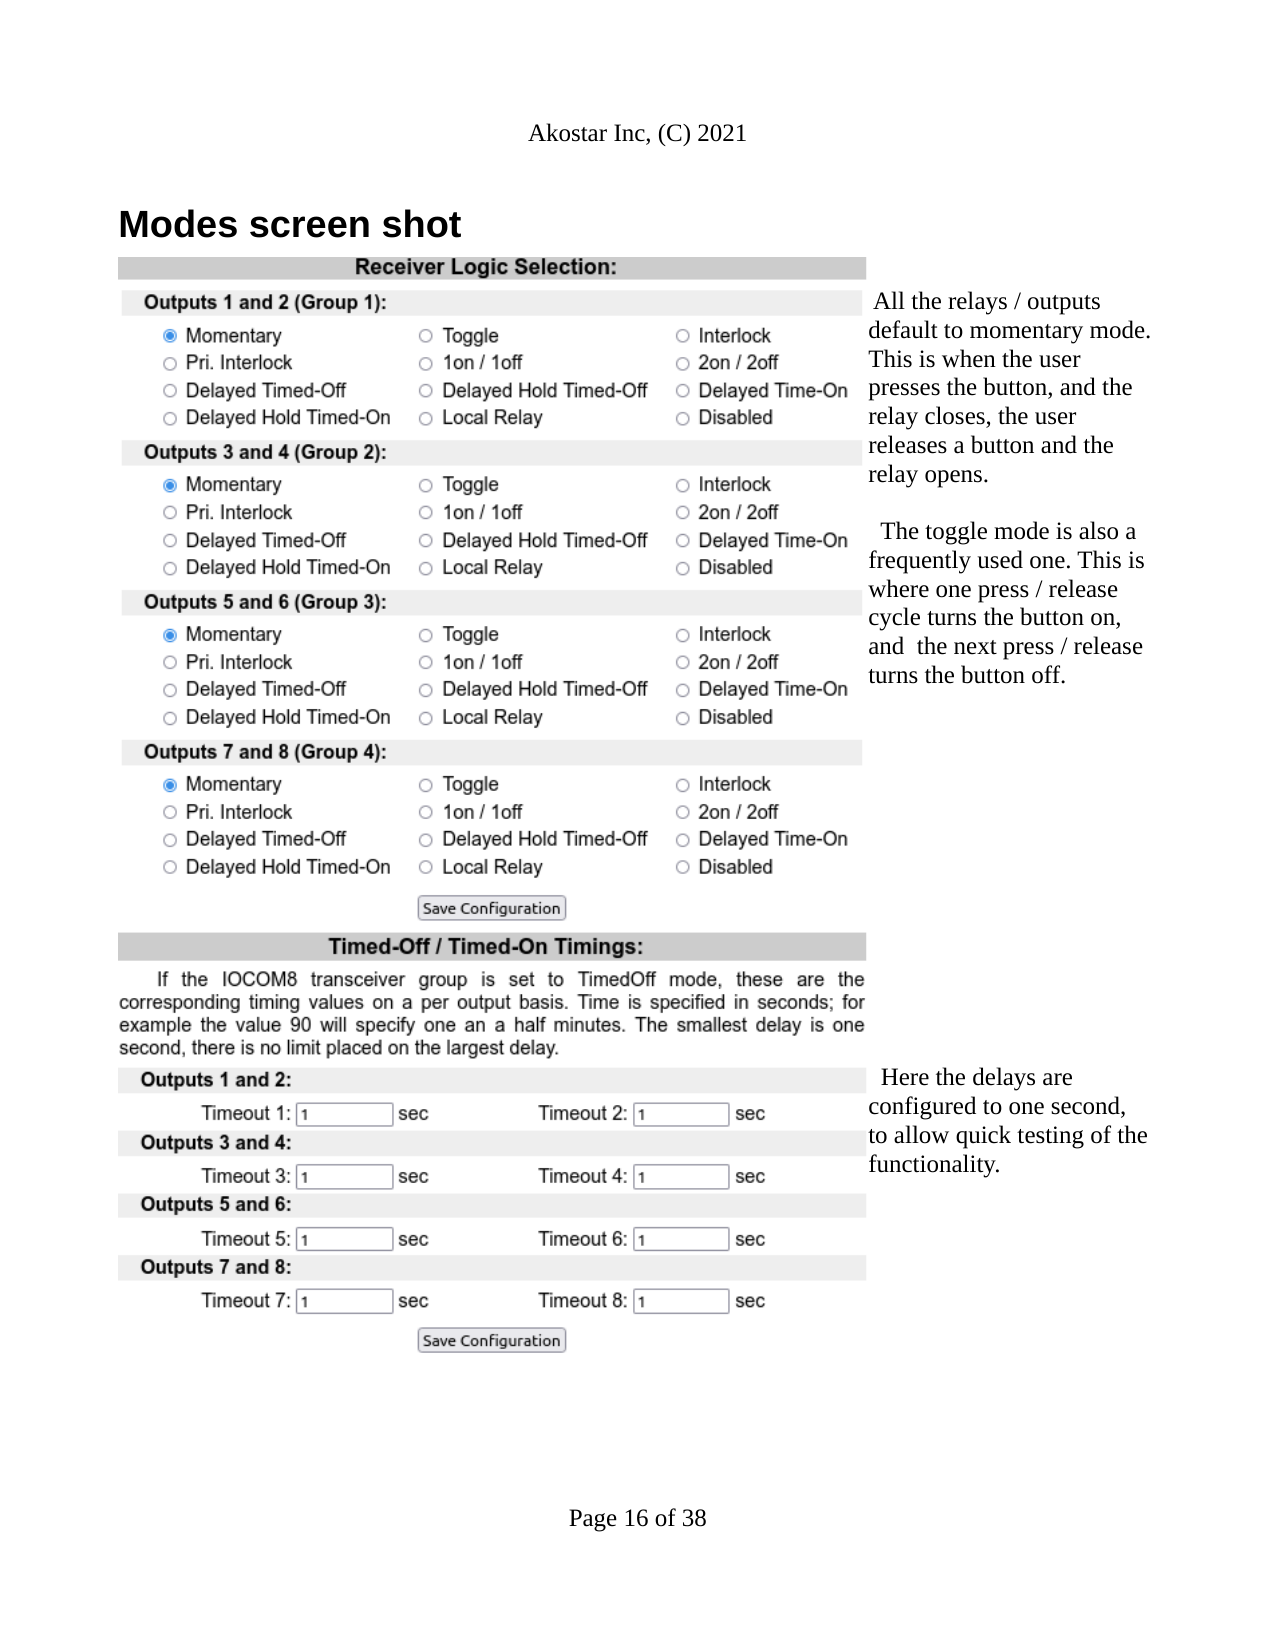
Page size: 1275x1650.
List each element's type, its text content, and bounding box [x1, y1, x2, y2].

table_header [118, 1365, 868, 1393]
subtitle Modes screen shot [118, 201, 1157, 245]
table_header All the relays / outputs default to momentary mode. This is when the user presses the button, and the relay closes, the user releases a button and the relay opens. The toggle mode is also a frequently used one. This is where one press / release cycle turns the button on, and the next press / release turns the button off. Here the delays are configured to one second, to allow quick testing of the functionality. [868, 258, 1157, 1393]
picture [118, 257, 868, 1365]
